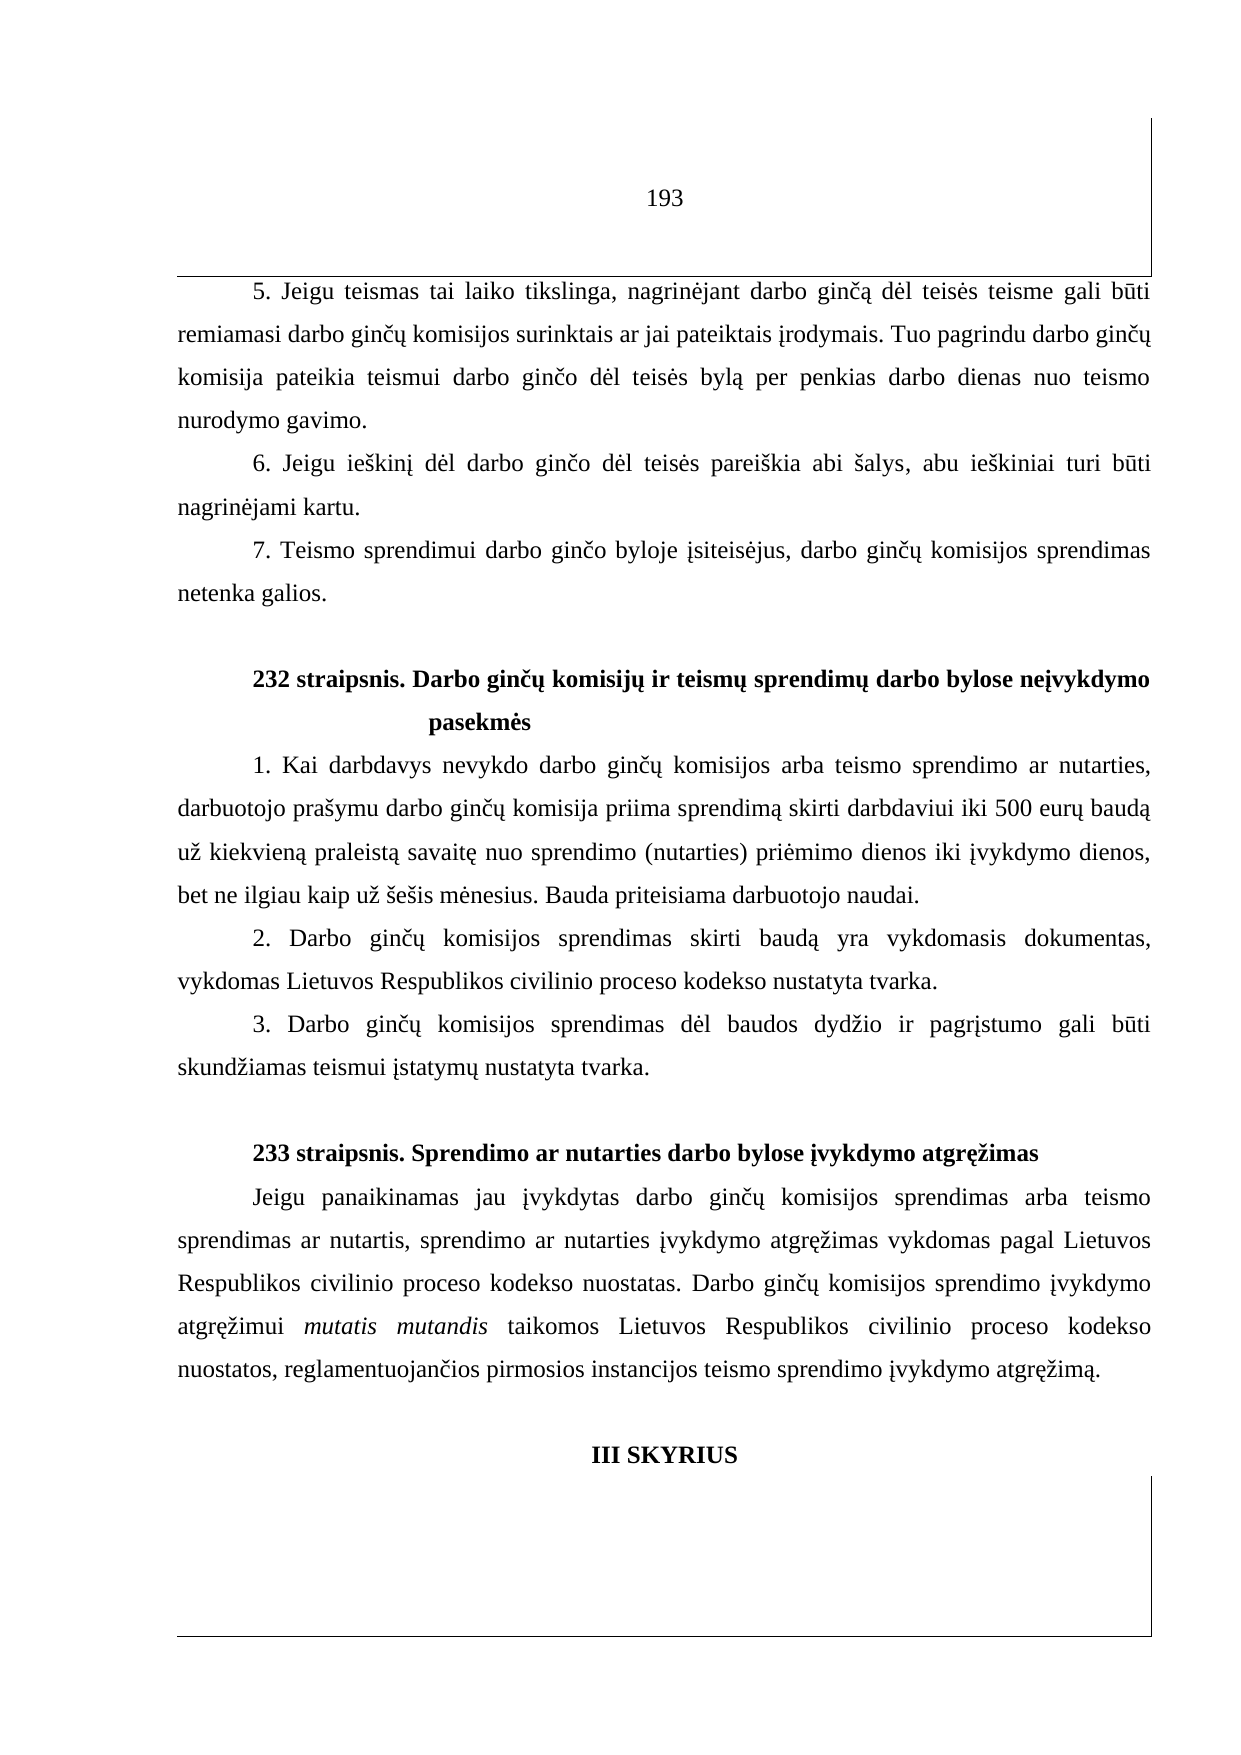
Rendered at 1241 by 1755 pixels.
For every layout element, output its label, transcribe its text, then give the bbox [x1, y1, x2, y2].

subtitle 232 straipsnis. Darbo ginčų komisijų ir teismų sprendimų darbo bylose neįvykdymo pasekmės [252, 664, 1152, 736]
text 5. Jeigu teismas tai laiko tikslinga, nagrinėjant darbo ginčą dėl teisės teisme gali būti remiamasi darbo ginčų komisijos surinktais ar jai pateiktais įrodymais. Tuo pagrindu darbo ginčų komisija pateikia teismui darbo ginčo dėl teisės bylą per penkias darbo dienas nuo teismo nurodymo gavimo. [177, 276, 1152, 434]
text 3. Darbo ginčų komisijos sprendimas dėl baudos dydžio ir pagrįstumo gali būti skundžiamas teismui įstatymų nustatyta tvarka. [177, 1009, 1152, 1081]
text 6. Jeigu ieškinį dėl darbo ginčo dėl teisės pareiškia abi šalys, abu ieškiniai turi būti nagrinėjami kartu. [177, 448, 1152, 520]
text 7. Teismo sprendimui darbo ginčo byloje įsiteisėjus, darbo ginčų komisijos sprendimas netenka galios. [177, 535, 1152, 607]
text Jeigu panaikinamas jau įvykdytas darbo ginčų komisijos sprendimas arba teismo sprendimas ar nutartis, sprendimo ar nutarties įvykdymo atgręžimas vykdomas pagal Lietuvos Respublikos civilinio proceso kodekso nuostatas. Darbo ginčų komisijos sprendimo įvykdymo atgręžimui mutatis mutandis taikomos Lietuvos Respublikos civilinio proceso kodekso nuostatos, reglamentuojančios pirmosios instancijos teismo sprendimo įvykdymo atgręžimą. [177, 1182, 1152, 1383]
subtitle 233 straipsnis. Sprendimo ar nutarties darbo bylose įvykdymo atgręžimas [177, 1138, 1152, 1167]
text III SKYRIUS [177, 1440, 1152, 1469]
text 1. Kai darbdavys nevykdo darbo ginčų komisijos arba teismo sprendimo ar nutarties, darbuotojo prašymu darbo ginčų komisija priima sprendimą skirti darbdaviui iki 500 eurų baudą už kiekvieną praleistą savaitę nuo sprendimo (nutarties) priėmimo dienos iki įvykdymo dienos, bet ne ilgiau kaip už šešis mėnesius. Bauda priteisiama darbuotojo naudai. [177, 750, 1152, 908]
text 2. Darbo ginčų komisijos sprendimas skirti baudą yra vykdomasis dokumentas, vykdomas Lietuvos Respublikos civilinio proceso kodekso nustatyta tvarka. [177, 923, 1152, 995]
